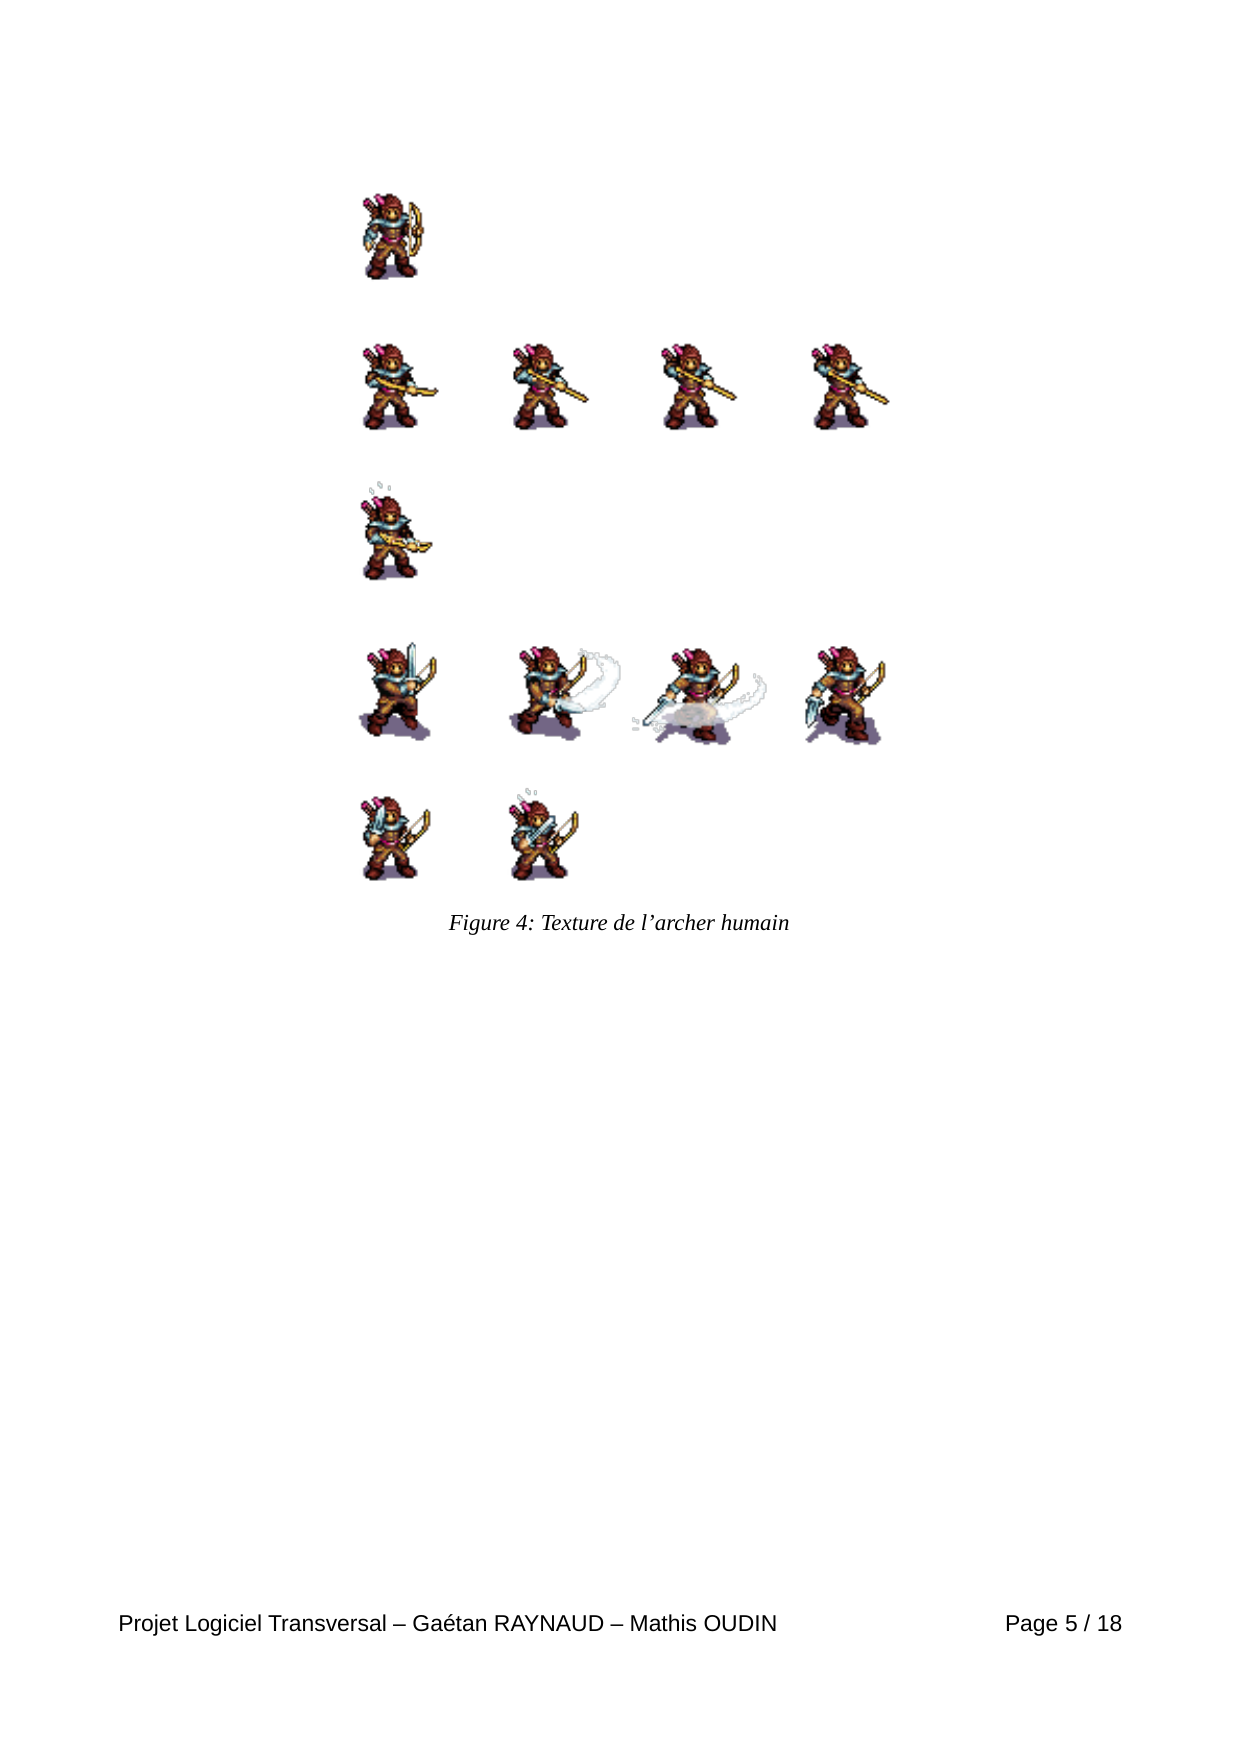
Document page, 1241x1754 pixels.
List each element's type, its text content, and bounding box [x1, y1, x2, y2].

text Figure 4: Texture de l’archer humain [320, 910, 920, 936]
picture [320, 159, 920, 910]
